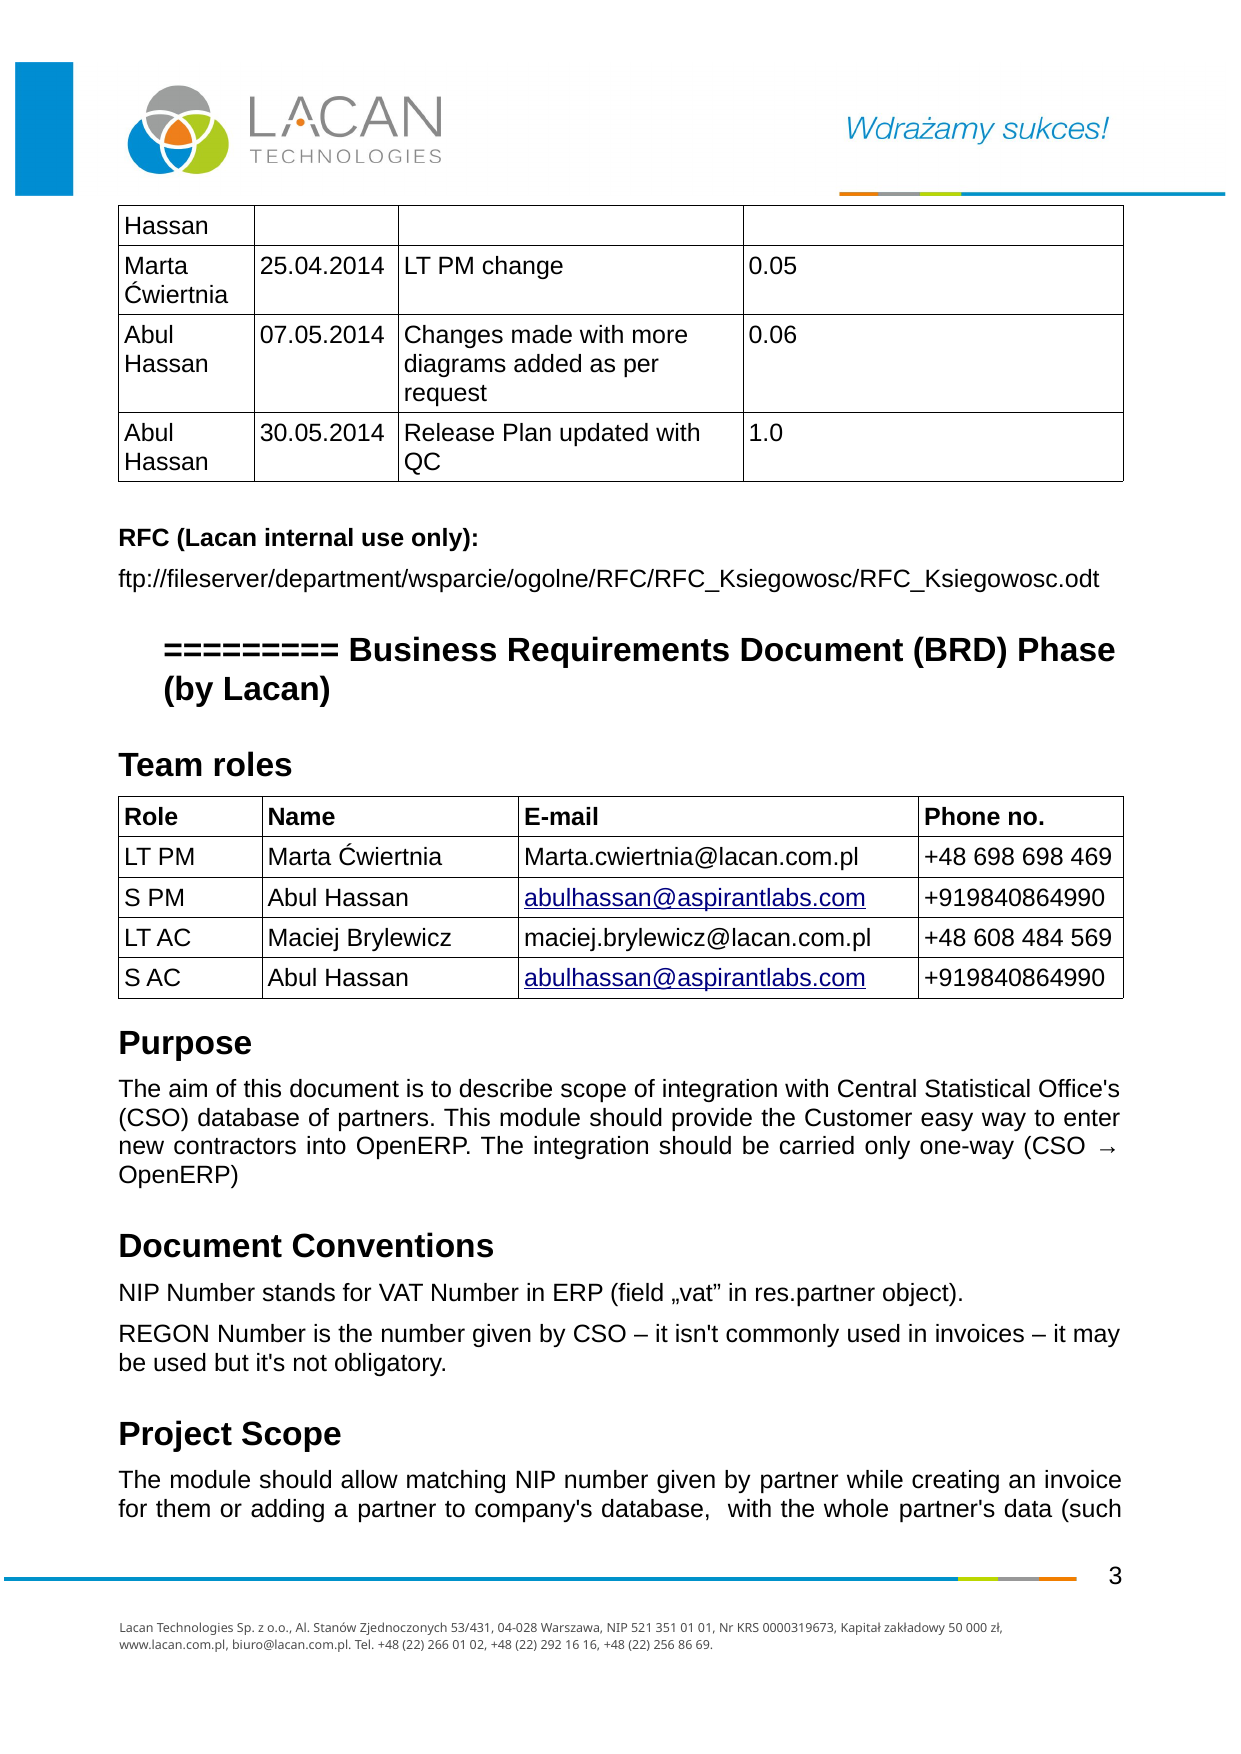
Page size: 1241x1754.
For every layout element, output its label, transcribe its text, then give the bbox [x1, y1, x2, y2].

table_cell 07.05.2014 [255, 315, 398, 412]
table_cell LT PM change [399, 246, 743, 314]
table_cell 30.05.2014 [255, 413, 398, 481]
subtitle Document Conventions [118, 1226, 1122, 1265]
text The aim of this document is to describe scope of integration with Central Statistical Office's (CSO) database of partners. This module should provide the Customer easy way to enter new contractors into OpenERP. The integration should be carried only one-way (CSO → OpenERP) [118, 1074, 1122, 1189]
table_cell Release Plan updated with QC [399, 413, 743, 481]
table_cell abulhassan@aspirantlabs.com [519, 878, 918, 917]
text REGON Number is the number given by CSO – it isn't commonly used in invoices – it may be used but it's not obligatory. [118, 1319, 1122, 1376]
table_cell 1.0 [744, 413, 1123, 481]
subtitle ========= Business Requirements Document (BRD) Phase (by Lacan) [118, 630, 1122, 707]
table_cell [255, 206, 398, 245]
table_cell Marta.cwiertnia@lacan.com.pl [519, 837, 918, 877]
text The module should allow matching NIP number given by partner while creating an invoice for them or adding a partner to company's database, with the whole partner's data (such [118, 1465, 1122, 1522]
table_cell Abul Hassan [119, 315, 254, 412]
table_cell +919840864990 [919, 878, 1123, 917]
table_header Role [119, 797, 262, 836]
table_cell 0.05 [744, 246, 1123, 314]
table_cell [744, 206, 1123, 245]
subtitle Project Scope [118, 1414, 1122, 1452]
table_cell +48 698 698 469 [919, 837, 1123, 877]
table_cell Marta Ćwiertnia [263, 837, 518, 877]
table_cell Changes made with more diagrams added as per request [399, 315, 743, 412]
table_cell Abul Hassan [263, 878, 518, 917]
table_cell Abul Hassan [119, 413, 254, 481]
table_cell 0.06 [744, 315, 1123, 412]
table_cell LT AC [119, 918, 262, 957]
table_cell Abul Hassan [263, 958, 518, 998]
text NIP Number stands for VAT Number in ERP (field „vat” in res.partner object). [118, 1277, 1122, 1306]
subtitle Team roles [118, 745, 1122, 783]
table_cell LT PM [119, 837, 262, 877]
table_header Name [263, 797, 518, 836]
text ftp://fileserver/department/wsparcie/ogolne/RFC/RFC_Ksiegowosc/RFC_Ksiegowosc.odt [118, 564, 1122, 593]
table_cell Maciej Brylewicz [263, 918, 518, 957]
picture [74, 62, 1226, 196]
subtitle Purpose [118, 1023, 1122, 1061]
table_header Phone no. [919, 797, 1123, 836]
table_cell +919840864990 [919, 958, 1123, 998]
text RFC (Lacan internal use only): [118, 523, 1122, 551]
table_cell S AC [119, 958, 262, 998]
table_cell maciej.brylewicz@lacan.com.pl [519, 918, 918, 957]
table_cell S PM [119, 878, 262, 917]
table_cell Marta Ćwiertnia [119, 246, 254, 314]
table_header E-mail [519, 797, 918, 836]
table_cell abulhassan@aspirantlabs.com [519, 958, 918, 998]
table_cell [399, 206, 743, 245]
table_cell 25.04.2014 [255, 246, 398, 314]
table_cell +48 608 484 569 [919, 918, 1123, 957]
table_cell Hassan [119, 206, 254, 245]
